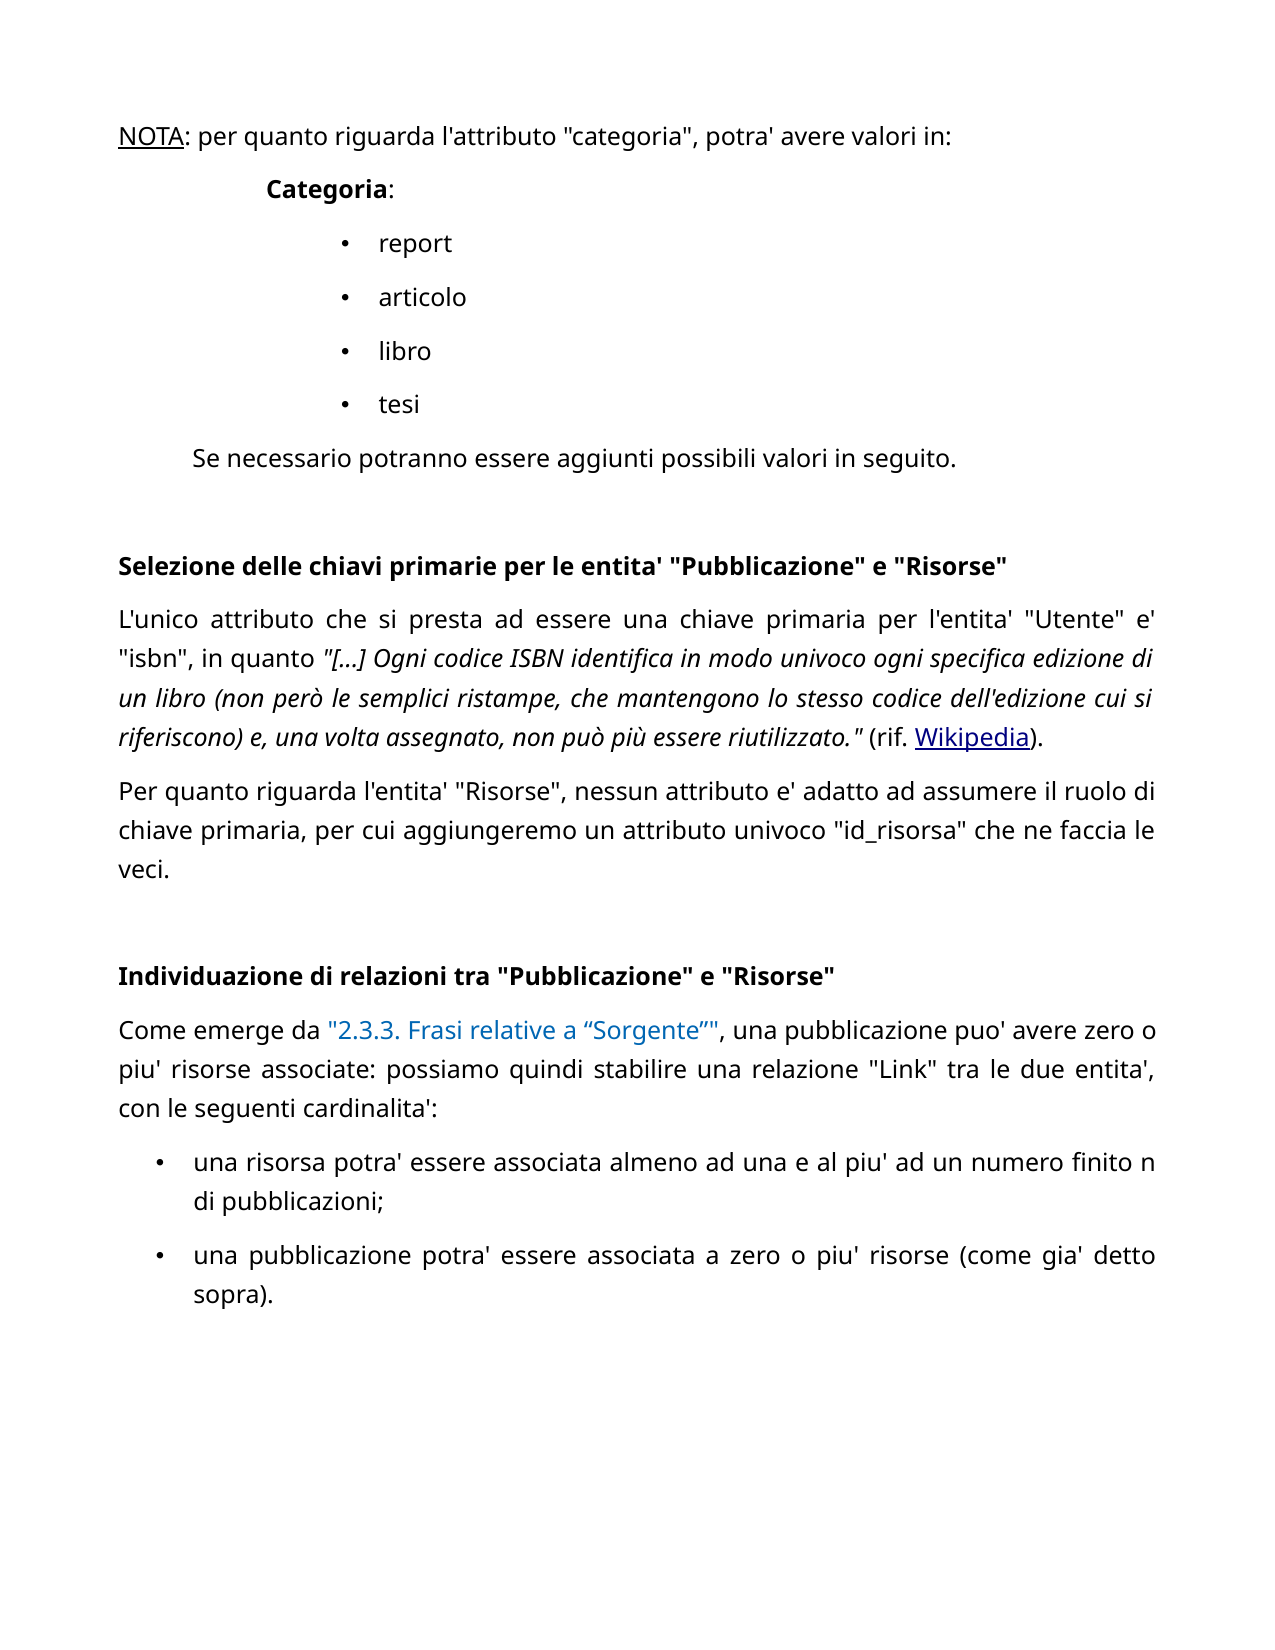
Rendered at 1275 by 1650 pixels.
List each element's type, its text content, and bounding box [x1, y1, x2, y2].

list libro [341, 333, 1157, 367]
list una risorsa potra' essere associata almeno ad una e al piu' ad un numero finito n di pubblicazioni; [156, 1145, 1157, 1218]
text Se necessario potranno essere aggiunti possibili valori in seguito. [118, 441, 1157, 475]
text NOTA: per quanto riguarda l'attributo "categoria", potra' avere valori in: [118, 118, 1157, 152]
text L'unico attributo che si presta ad essere una chiave primaria per l'entita' "Utente" e' "isbn", in quanto "[...] Ogni codice ISBN identifica in modo univoco ogni specifica edizione di un libro (non però le semplici ristampe, che mantengono lo stesso codice dell'edizione cui si riferiscono) e, una volta assegnato, non può più essere riutilizzato." (rif. Wikipedia). [118, 602, 1157, 753]
list report [341, 226, 1157, 260]
text Categoria: [118, 172, 1157, 206]
list articolo [341, 279, 1157, 313]
text Come emerge da "2.3.3. Frasi relative a “Sorgente”", una pubblicazione puo' avere zero o piu' risorse associate: possiamo quindi stabilire una relazione "Link" tra le due entita', con le seguenti cardinalita': [118, 1013, 1157, 1125]
text Per quanto riguarda l'entita' "Risorse", nessun attributo e' adatto ad assumere il ruolo di chiave primaria, per cui aggiungeremo un attributo univoco "id_risorsa" che ne faccia le veci. [118, 773, 1157, 886]
list una pubblicazione potra' essere associata a zero o piu' risorse (come gia' detto sopra). [156, 1238, 1157, 1311]
list tesi [341, 387, 1157, 421]
text Selezione delle chiavi primarie per le entita' "Pubblicazione" e "Risorse" [118, 548, 1157, 582]
text Individuazione di relazioni tra "Pubblicazione" e "Risorse" [118, 959, 1157, 993]
